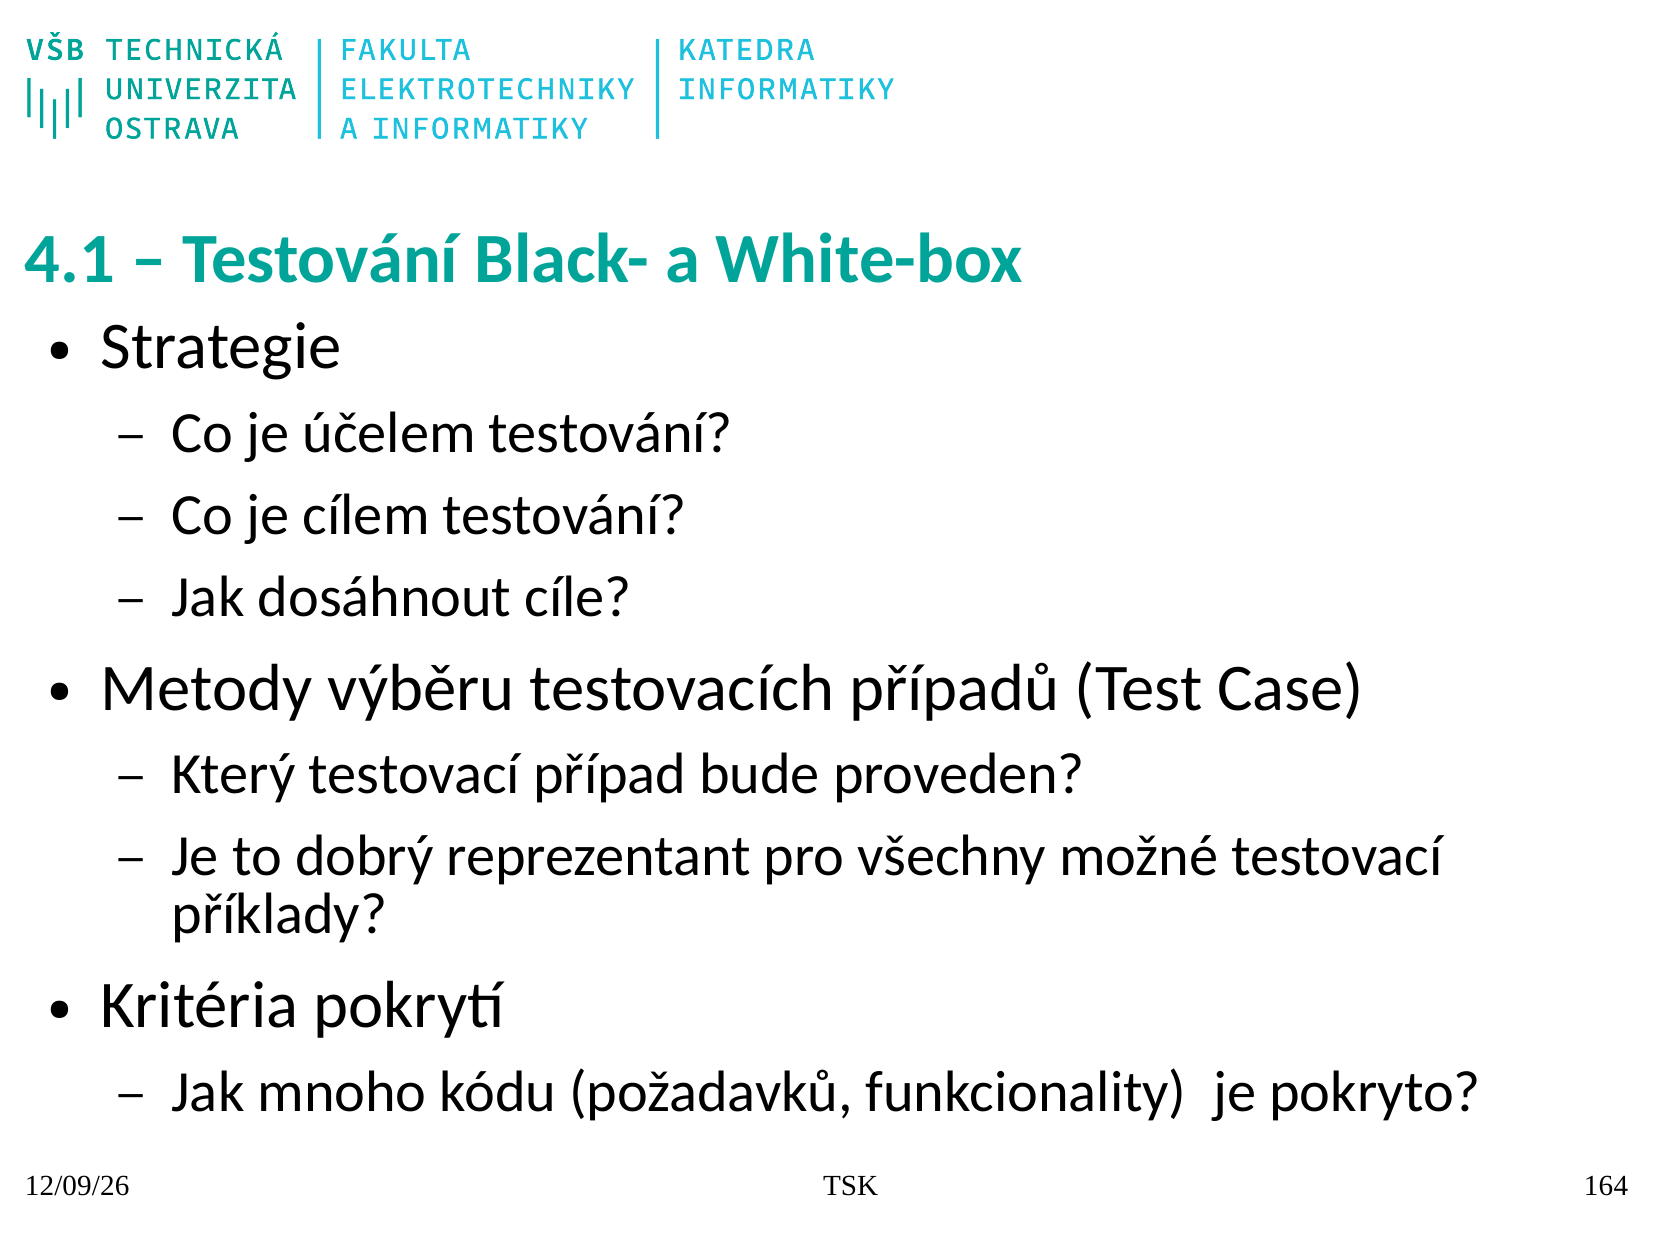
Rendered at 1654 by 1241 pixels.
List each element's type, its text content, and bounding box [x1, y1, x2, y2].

picture [26, 31, 894, 139]
title 4.1 – Testování Black- a White-box [24, 169, 1629, 300]
list Strategie Co je účelem testování? Co je cílem testování? Jak dosáhnout cíle? Metody výběru testovacích případů (Test Case) Který testovací případ bude proveden? Je to dobrý reprezentant pro všechny možné testovací příklady? Kritéria pokrytí Jak mnoho kódu (požadavků, funkcionality) je pokryto? [30, 318, 1629, 1146]
